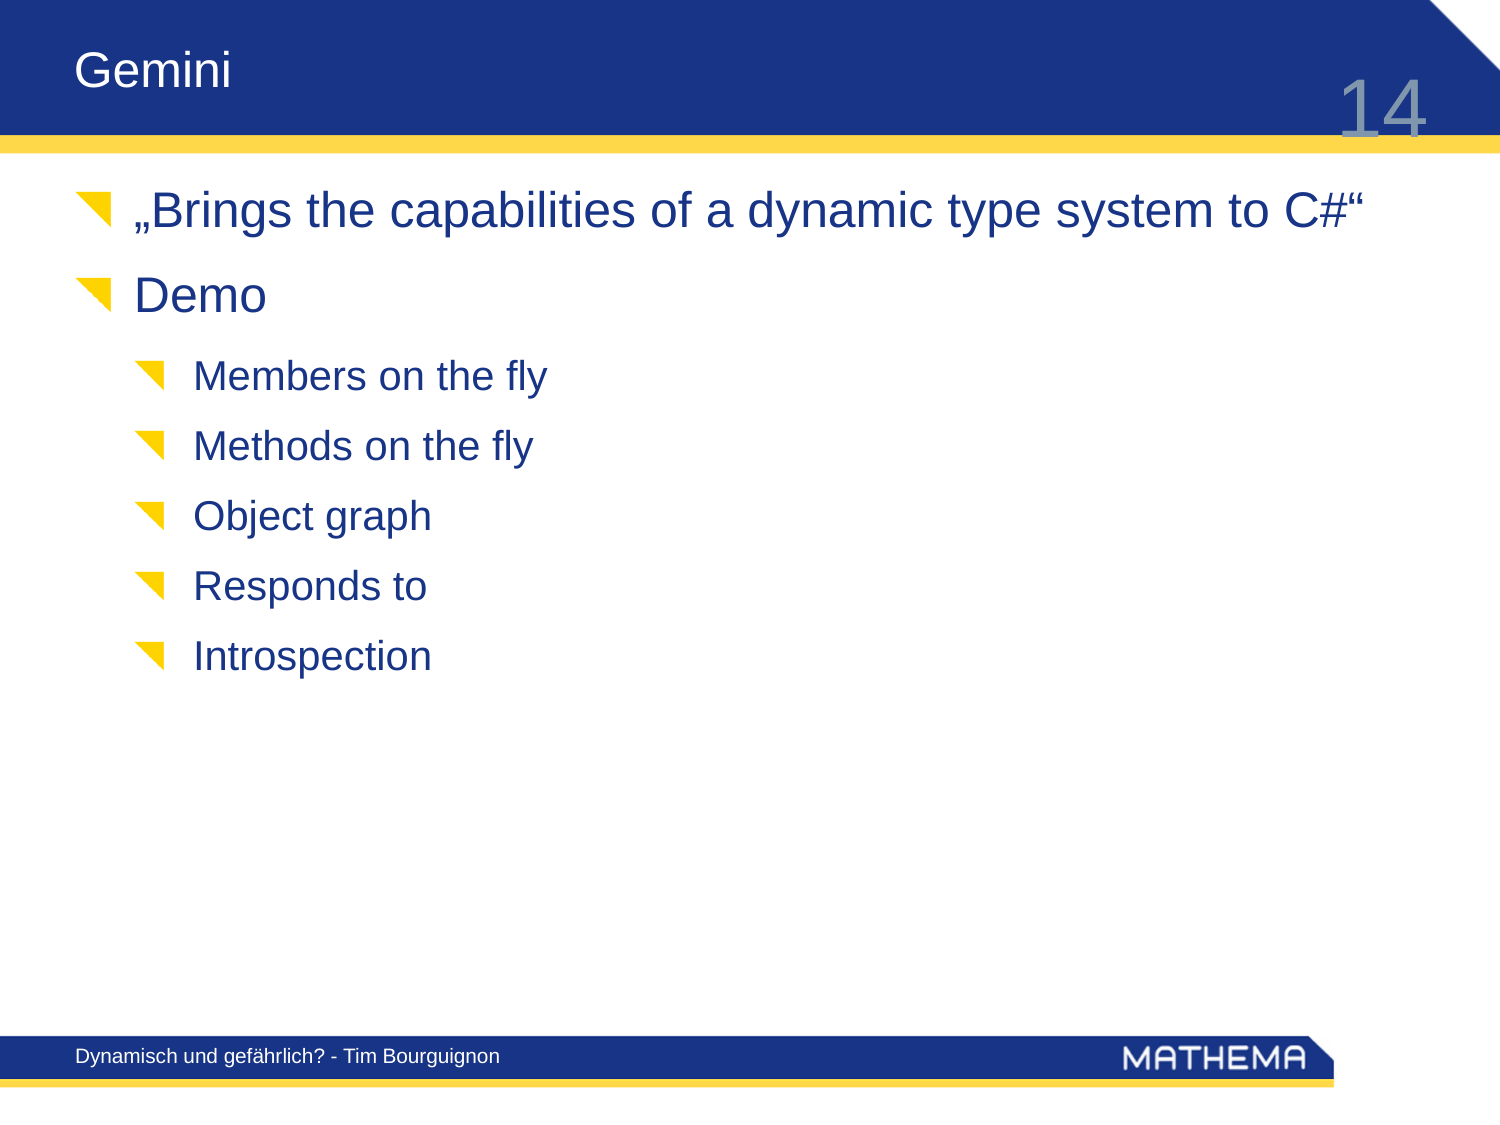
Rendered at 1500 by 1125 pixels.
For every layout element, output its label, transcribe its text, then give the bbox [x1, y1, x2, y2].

list „Brings the capabilities of a dynamic type system to C#“ Demo Members on the fly Methods on the fly Object graph Responds to Introspection [75, 181, 1426, 1008]
title Gemini [73, 40, 1276, 100]
picture [0, 0, 1500, 1125]
